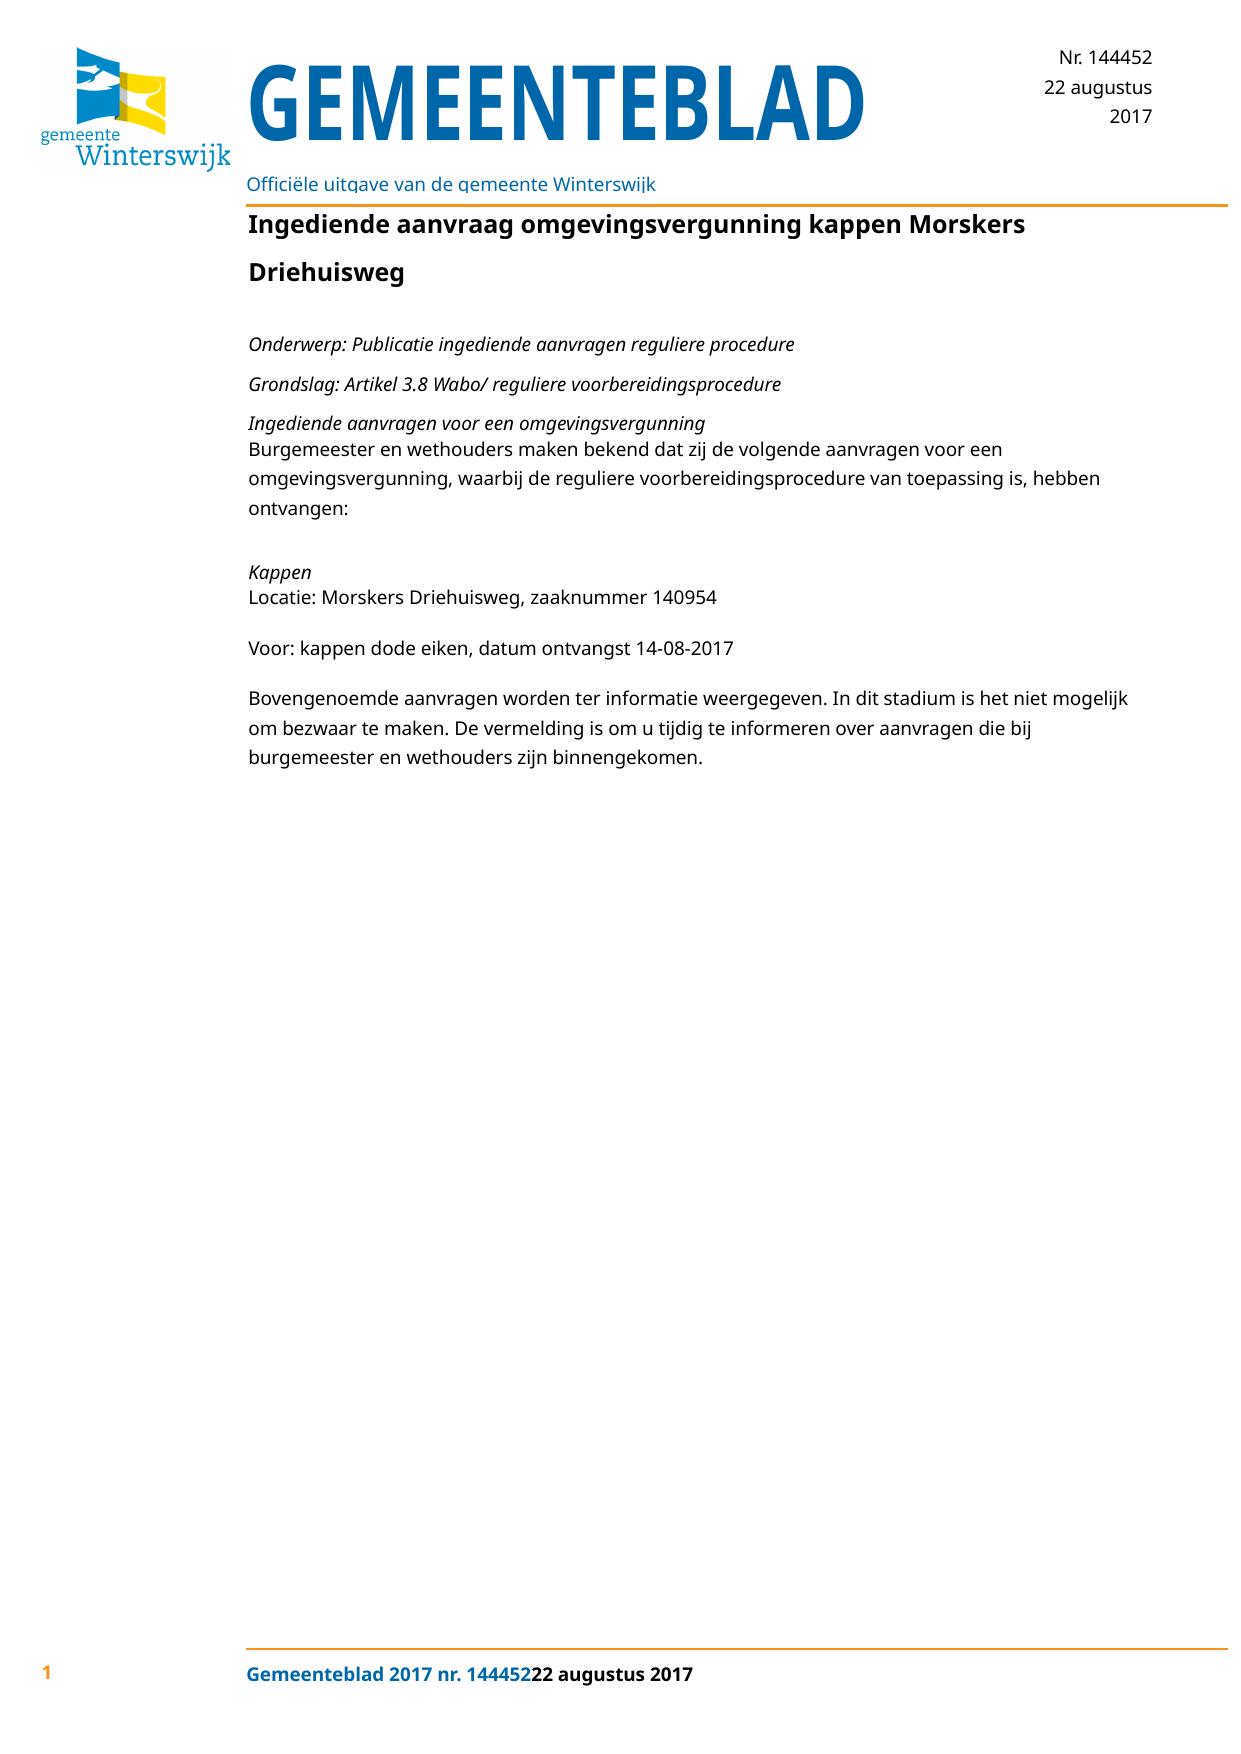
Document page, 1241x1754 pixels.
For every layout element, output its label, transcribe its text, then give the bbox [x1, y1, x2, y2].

text Voor: kappen dode eiken, datum ontvangst 14-08-2017 [248, 635, 1152, 661]
text Onderwerp: Publicatie ingediende aanvragen reguliere procedure [248, 331, 1152, 357]
picture [41, 47, 231, 172]
text Ingediende aanvragen voor een omgevingsvergunning [248, 410, 1152, 436]
text Locatie: Morskers Driehuisweg, zaaknummer 140954 [248, 584, 1152, 610]
text Grondslag: Artikel 3.8 Wabo/ reguliere voorbereidingsprocedure [248, 371, 1152, 396]
text Bovengenoemde aanvragen worden ter informatie weergegeven. In dit stadium is het niet mogelijk om bezwaar te maken. De vermelding is om u tijdig te informeren over aanvragen die bij burgemeester en wethouders zijn binnengekomen. [248, 685, 1152, 770]
text Kappen [248, 559, 1152, 584]
text Burgemeester en wethouders maken bekend dat zij de volgende aanvragen voor een omgevingsvergunning, waarbij de reguliere voorbereidingsprocedure van toepassing is, hebben ontvangen: [248, 436, 1152, 521]
text Ingediende aanvraag omgevingsvergunning kappen Morskers Driehuisweg [248, 207, 1152, 288]
picture [225, 153, 231, 162]
